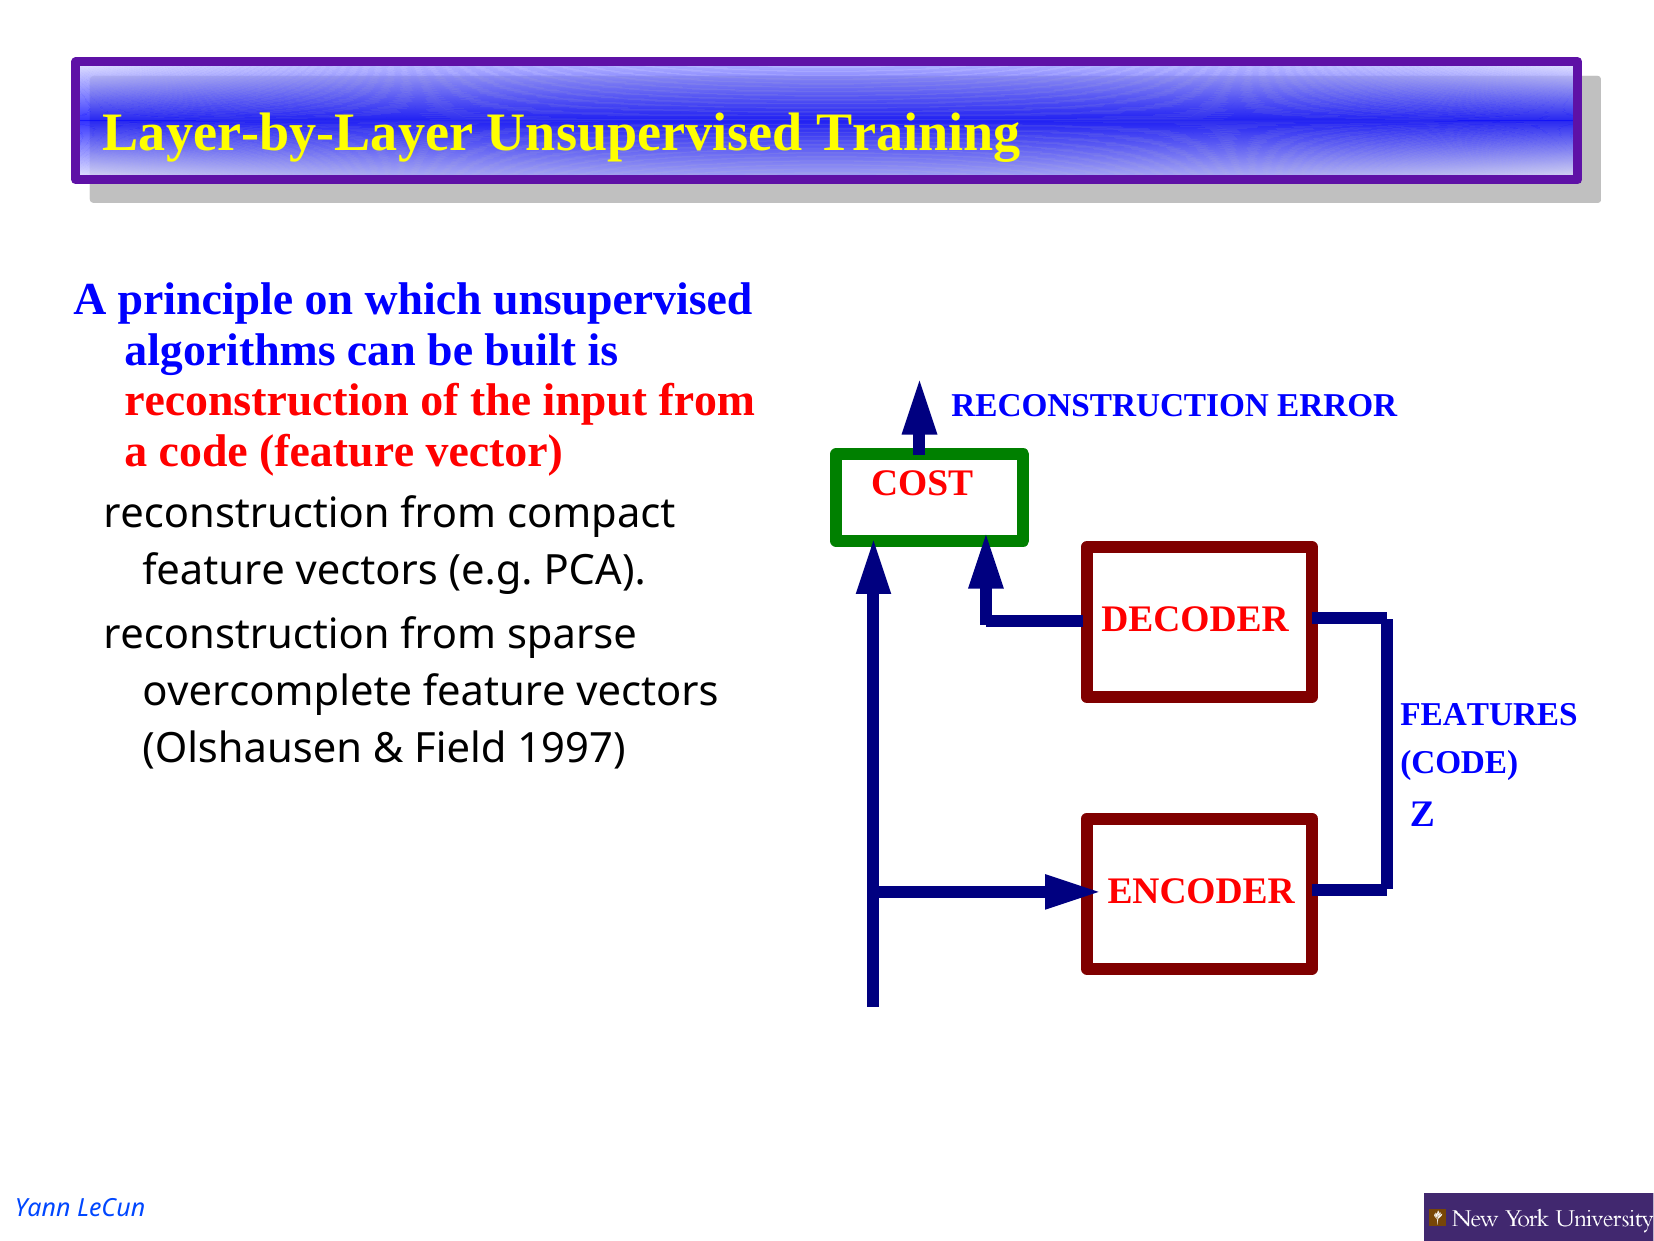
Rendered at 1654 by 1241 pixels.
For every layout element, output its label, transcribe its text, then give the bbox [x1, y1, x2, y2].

text_box RECONSTRUCTION ERROR [930, 372, 1515, 495]
picture [1424, 1193, 1654, 1241]
text_box FEATURES (CODE) Z [1379, 681, 1609, 1053]
title Layer-by-Layer Unsupervised Training [75, 61, 1578, 180]
text_box COST [850, 449, 1114, 551]
text_box DECODER [1080, 584, 1344, 687]
text_box ENCODER [1086, 856, 1350, 959]
list A principle on which unsupervised algorithms can be built is reconstruction of the input from a code (feature vector) reconstruction from compact feature vectors (e.g. PCA). reconstruction from sparse overcomplete feature vectors (Olshausen & Field 1997) [73, 273, 777, 1121]
